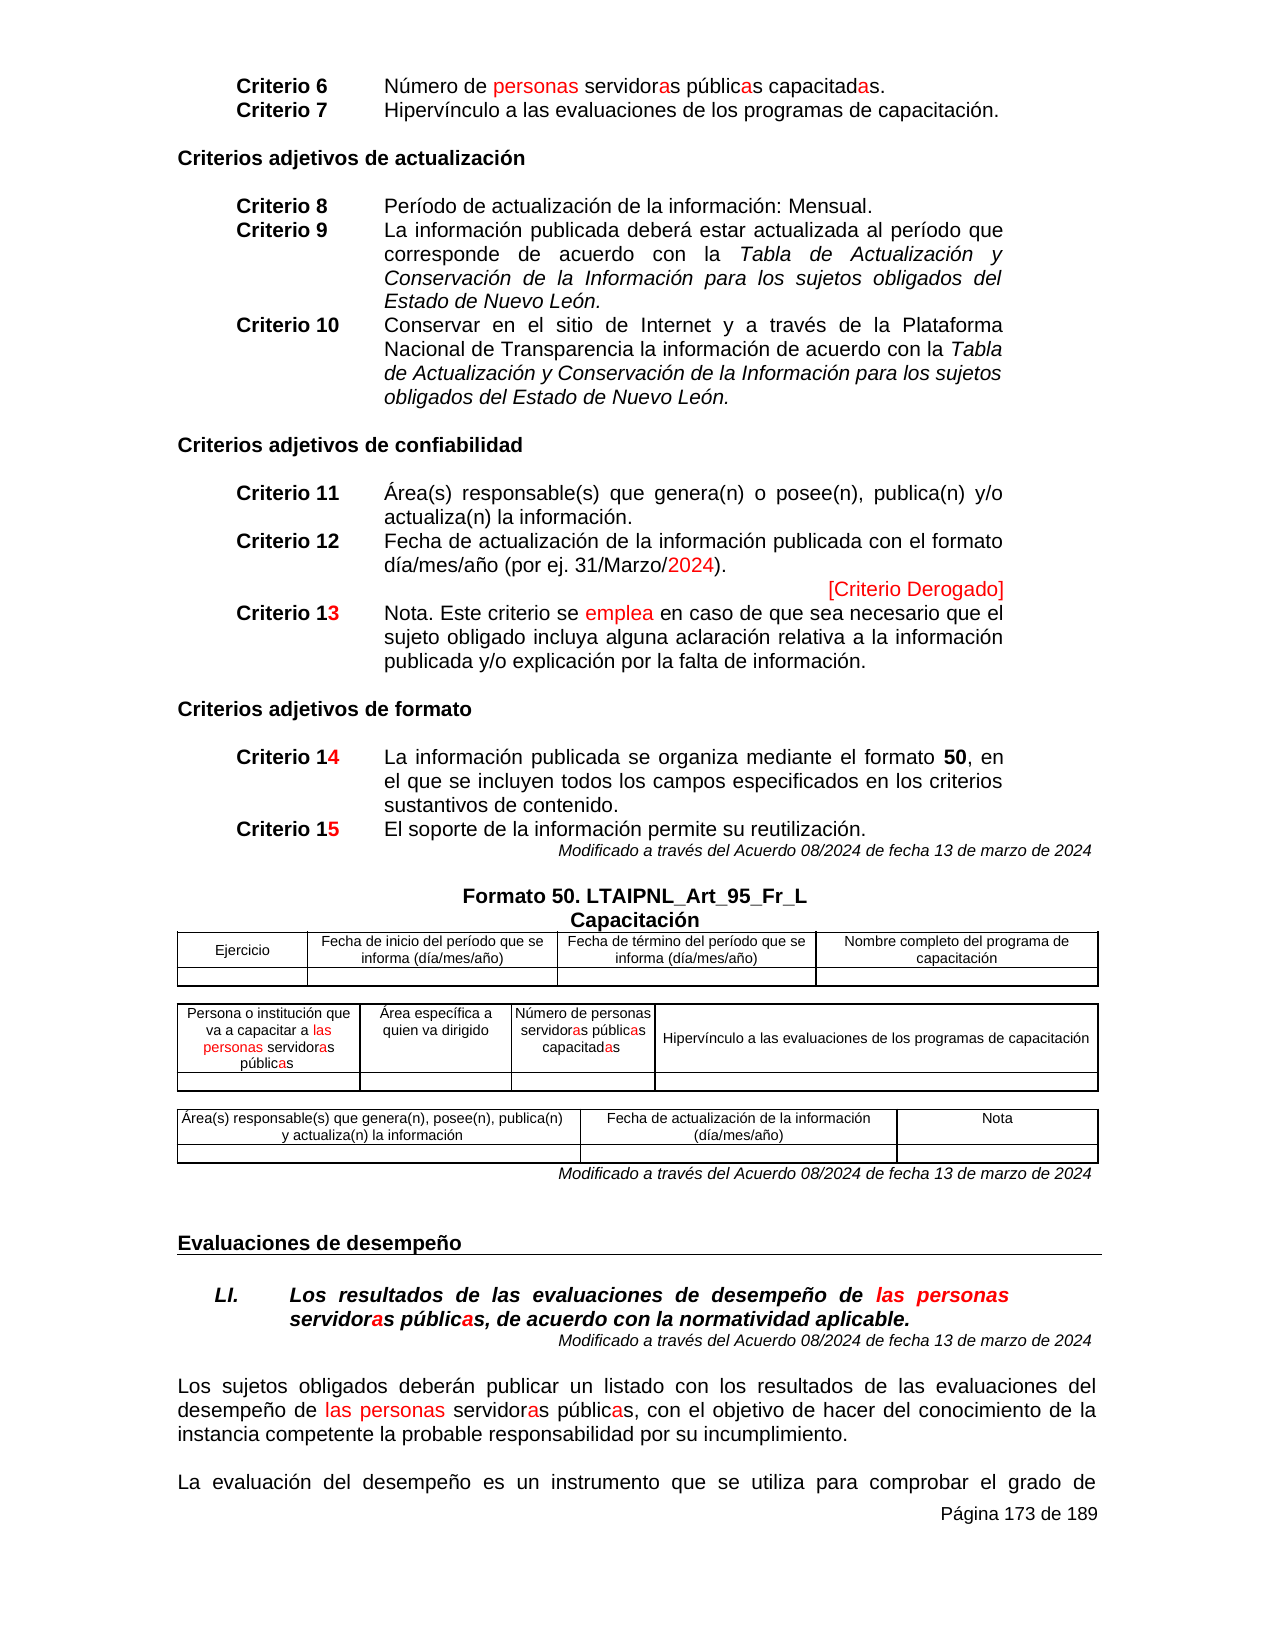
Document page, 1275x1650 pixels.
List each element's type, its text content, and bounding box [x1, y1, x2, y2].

text Criterio 15 El soporte de la información permite su reutilización. [236, 816, 1004, 840]
table_header Nota [898, 1110, 1097, 1144]
text Criterios adjetivos de formato [177, 697, 1009, 721]
text Criterio 14 La información publicada se organiza mediante el formato 50, en el que se incluyen todos los campos especificados en los criterios sustantivos de contenido. [236, 744, 1004, 816]
text Criterio 7 Hipervínculo a las evaluaciones de los programas de capacitación. [236, 98, 1009, 122]
table_cell [308, 968, 557, 985]
text LI. Los resultados de las evaluaciones de desempeño de las personas servidoras públicas, de acuerdo con la normatividad aplicable. [214, 1283, 1009, 1331]
table_header Persona o institución que va a capacitar a las personas servidoras públicas [178, 1005, 359, 1072]
text La evaluación del desempeño es un instrumento que se utiliza para comprobar el grado de [177, 1469, 1098, 1493]
text Criterios adjetivos de confiabilidad [177, 433, 1009, 457]
text Criterio 13 Nota. Este criterio se emplea en caso de que sea necesario que el sujeto obligado incluya alguna aclaración relativa a la información publicada y/o explicación por la falta de información. [236, 601, 1004, 673]
text Criterios adjetivos de actualización [177, 146, 1094, 169]
table_header Ejercicio [178, 933, 307, 967]
text Criterio 10 Conservar en el sitio de Internet y a través de la Plataforma Nacional de Transparencia la información de acuerdo con la Tabla de Actualización y Conservación de la Información para los sujetos obligados del Estado de Nuevo León. [236, 313, 1004, 409]
table_header Área específica a quien va dirigido [361, 1005, 511, 1072]
table_cell [558, 968, 815, 985]
table_header Nombre completo del programa de capacitación [817, 933, 1097, 967]
table_header Área(s) responsable(s) que genera(n), posee(n), publica(n) y actualiza(n) la información [178, 1110, 580, 1144]
text Criterio 11 Área(s) responsable(s) que genera(n) o posee(n), publica(n) y/o actualiza(n) la información. [236, 481, 1004, 529]
table_cell [512, 1073, 654, 1090]
table_cell [178, 1145, 580, 1162]
text Modificado a través del Acuerdo 08/2024 de fecha 13 de marzo de 2024 [177, 1331, 1098, 1350]
text Criterio 6 Número de personas servidoras públicas capacitadas. [236, 74, 1009, 98]
text Criterio 9 La información publicada deberá estar actualizada al período que corresponde de acuerdo con la Tabla de Actualización y Conservación de la Información para los sujetos obligados del Estado de Nuevo León. [236, 217, 1004, 313]
table_cell [581, 1145, 896, 1162]
table_cell [898, 1145, 1097, 1162]
table_cell [178, 968, 307, 985]
table_header Fecha de actualización de la información (día/mes/año) [581, 1110, 896, 1144]
text Formato 50. LTAIPNL_Art_95_Fr_L [177, 883, 1093, 907]
text Criterio 8 Período de actualización de la información: Mensual. [236, 193, 1004, 217]
table_header Hipervínculo a las evaluaciones de los programas de capacitación [656, 1005, 1097, 1072]
text Los sujetos obligados deberán publicar un listado con los resultados de las evaluaciones del desempeño de las personas servidoras públicas, con el objetivo de hacer del conocimiento de la instancia competente la probable responsabilidad por su incumplimiento. [177, 1374, 1098, 1446]
text Criterio 12 Fecha de actualización de la información publicada con el formato día/mes/año (por ej. 31/Marzo/2024). [236, 529, 1004, 577]
table_header Fecha de término del período que se informa (día/mes/año) [558, 933, 815, 967]
text Modificado a través del Acuerdo 08/2024 de fecha 13 de marzo de 2024 [177, 1164, 1098, 1183]
table_header Número de personas servidoras públicas capacitadas [512, 1005, 654, 1072]
table_cell [178, 1073, 359, 1090]
text [Criterio Derogado] [236, 577, 1004, 601]
table_cell [361, 1073, 511, 1090]
text Capacitación [177, 907, 1093, 931]
table_cell [656, 1073, 1097, 1090]
text Evaluaciones de desempeño [177, 1231, 1098, 1254]
text Modificado a través del Acuerdo 08/2024 de fecha 13 de marzo de 2024 [177, 840, 1098, 859]
table_cell [817, 968, 1097, 985]
table_header Fecha de inicio del período que se informa (día/mes/año) [308, 933, 557, 967]
